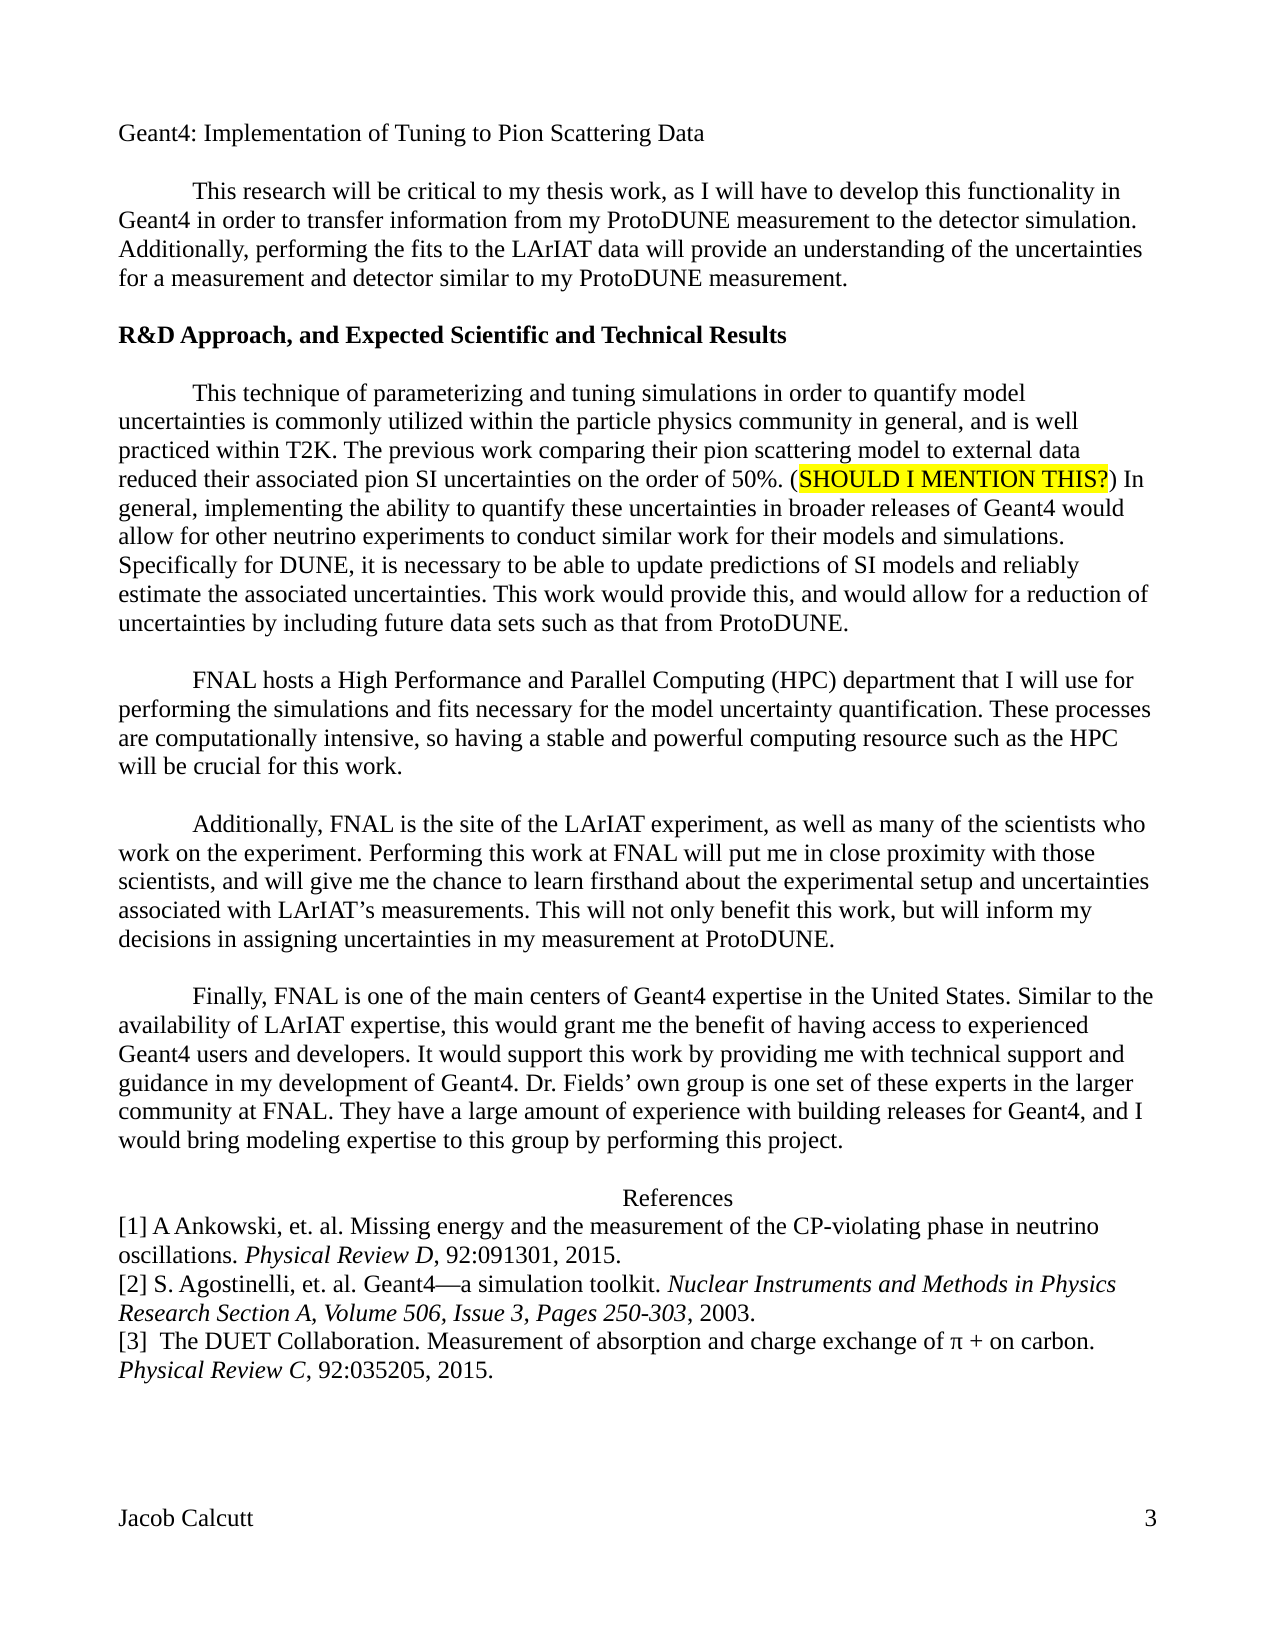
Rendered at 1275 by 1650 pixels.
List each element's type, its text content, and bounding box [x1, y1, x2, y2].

text This technique of parameterizing and tuning simulations in order to quantify model uncertainties is commonly utilized within the particle physics community in general, and is well practiced within T2K. The previous work comparing their pion scattering model to external data reduced their associated pion SI uncertainties on the order of 50%. (SHOULD I MENTION THIS?) In general, implementing the ability to quantify these uncertainties in broader releases of Geant4 would allow for other neutrino experiments to conduct similar work for their models and simulations. Specifically for DUNE, it is necessary to be able to update predictions of SI models and reliably estimate the associated uncertainties. This work would provide this, and would allow for a reduction of uncertainties by including future data sets such as that from ProtoDUNE. [118, 378, 1157, 636]
text This research will be critical to my thesis work, as I will have to develop this functionality in Geant4 in order to transfer information from my ProtoDUNE measurement to the detector simulation. Additionally, performing the fits to the LArIAT data will provide an understanding of the uncertainties for a measurement and detector similar to my ProtoDUNE measurement. [118, 176, 1157, 291]
text [3] The DUET Collaboration. Measurement of absorption and charge exchange of π + on carbon. Physical Review C, 92:035205, 2015. [118, 1326, 1157, 1384]
text FNAL hosts a High Performance and Parallel Computing (HPC) department that I will use for performing the simulations and fits necessary for the model uncertainty quantification. These processes are computationally intensive, so having a stable and powerful computing resource such as the HPC will be crucial for this work. [118, 665, 1157, 780]
text References [118, 1183, 1157, 1211]
text Additionally, FNAL is the site of the LArIAT experiment, as well as many of the scientists who work on the experiment. Performing this work at FNAL will put me in close proximity with those scientists, and will give me the chance to learn firsthand about the experimental setup and uncertainties associated with LArIAT’s measurements. This will not only benefit this work, but will inform my decisions in assigning uncertainties in my measurement at ProtoDUNE. [118, 809, 1157, 953]
text [1] A Ankowski, et. al. Missing energy and the measurement of the CP-violating phase in neutrino oscillations. Physical Review D, 92:091301, 2015. [118, 1211, 1157, 1269]
text R&D Approach, and Expected Scientific and Technical Results [118, 320, 1157, 349]
text [2] S. Agostinelli, et. al. Geant4—a simulation toolkit. Nuclear Instruments and Methods in Physics Research Section A, Volume 506, Issue 3, Pages 250-303, 2003. [118, 1269, 1157, 1326]
text Finally, FNAL is one of the main centers of Geant4 expertise in the United States. Similar to the availability of LArIAT expertise, this would grant me the benefit of having access to experienced Geant4 users and developers. It would support this work by providing me with technical support and guidance in my development of Geant4. Dr. Fields’ own group is one set of these experts in the larger community at FNAL. They have a large amount of experience with building releases for Geant4, and I would bring modeling expertise to this group by performing this project. [118, 981, 1157, 1154]
